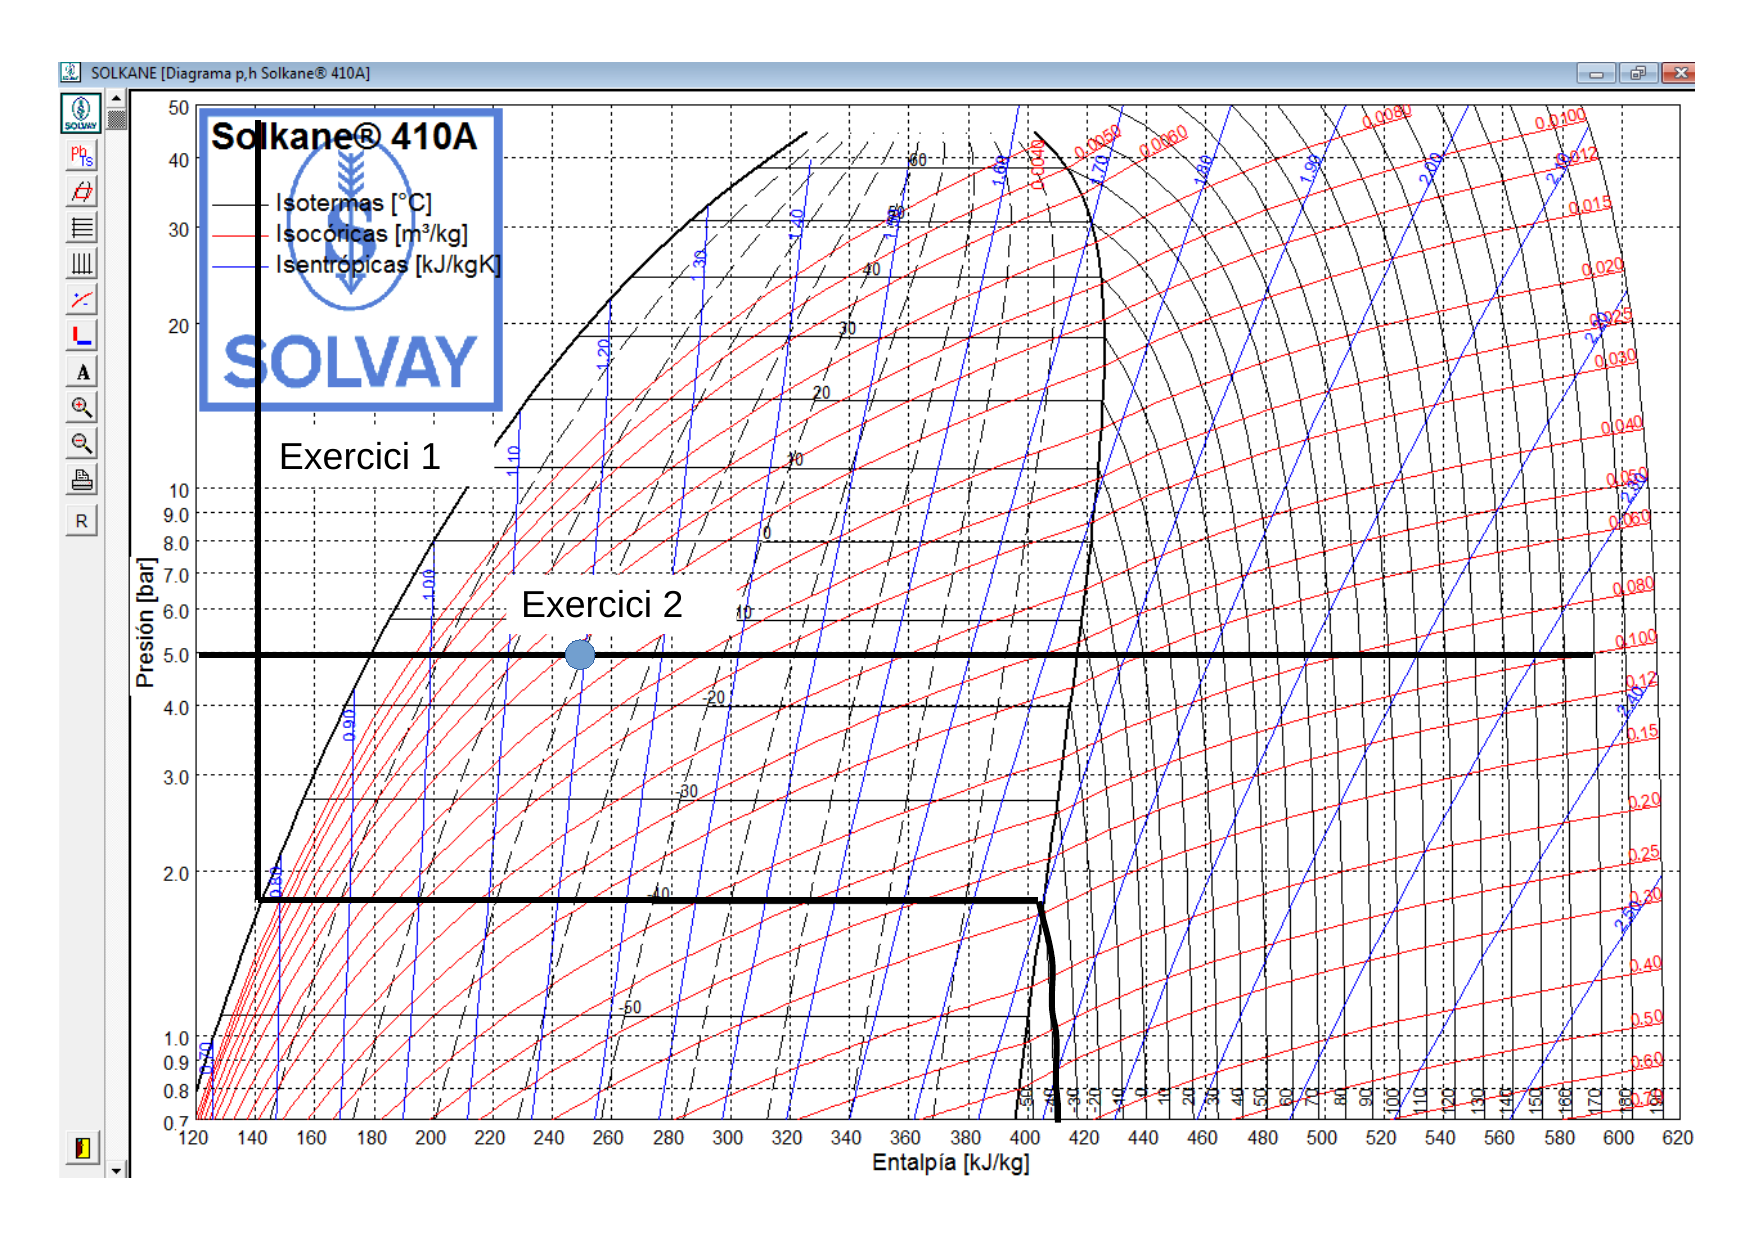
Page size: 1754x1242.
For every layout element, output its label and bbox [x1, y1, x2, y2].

picture [58, 62, 1695, 1178]
